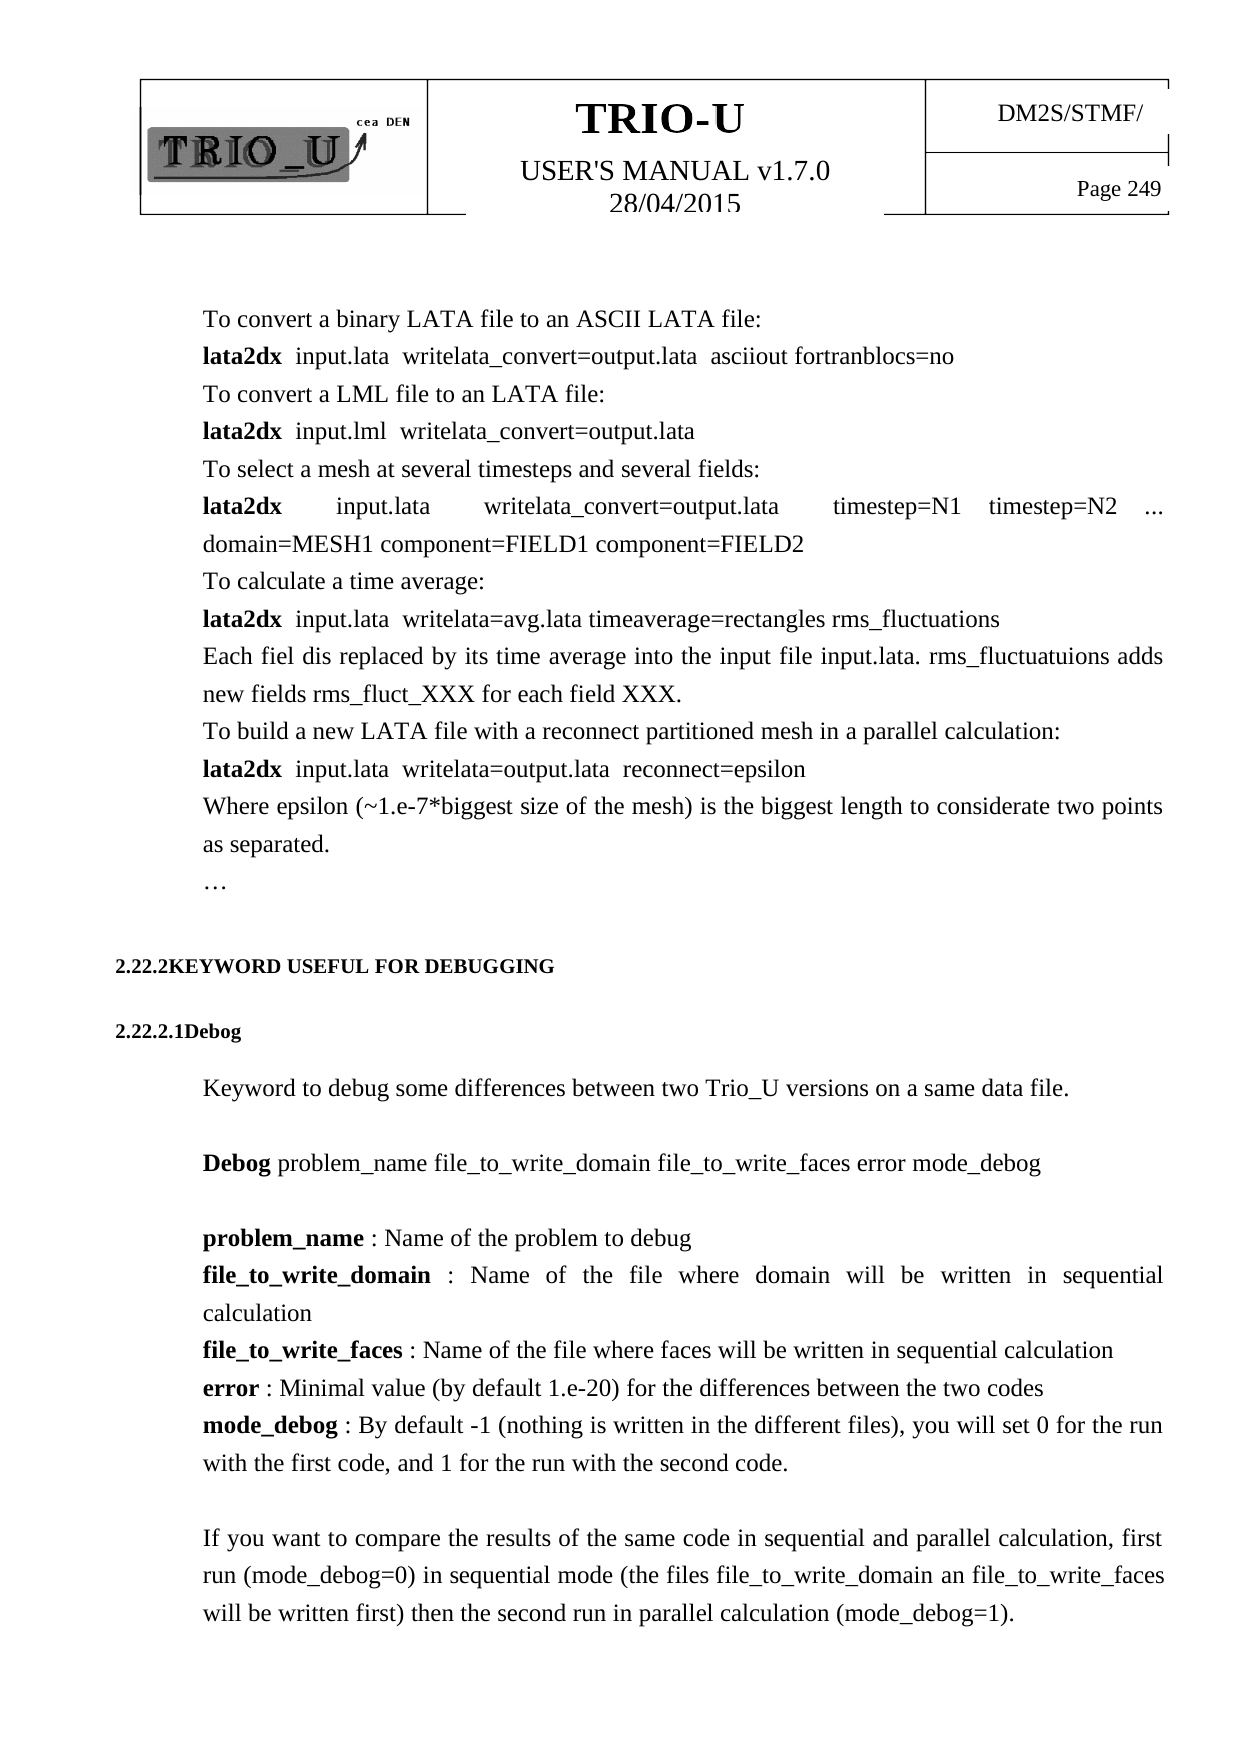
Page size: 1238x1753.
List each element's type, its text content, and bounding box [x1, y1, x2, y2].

text To convert a binary LATA file to an ASCII LATA file: [203, 295, 1165, 333]
text problem_name : Name of the problem to debug [203, 1214, 1165, 1252]
text To calculate a time average: [203, 558, 1165, 595]
subtitle Debog [115, 1019, 1165, 1043]
text Debog problem_name file_to_write_domain file_to_write_faces error mode_debog [203, 1139, 1165, 1177]
text error : Minimal value (by default 1.e-20) for the differences between the two codes [203, 1364, 1165, 1402]
text To convert a LML file to an LATA file: [203, 370, 1165, 408]
text Keyword to debug some differences between two Trio_U versions on a same data file. [203, 1064, 1165, 1102]
text file_to_write_faces : Name of the file where faces will be written in sequential calculation [203, 1327, 1165, 1364]
subtitle KEYWORD USEFUL FOR DEBUGGING [115, 954, 1164, 978]
text To select a mesh at several timesteps and several fields: [203, 445, 1165, 483]
text lata2dx input.lml writelata_convert=output.lata [203, 408, 1165, 445]
text lata2dx input.lata writelata=avg.lata timeaverage=rectangles rms_fluctuations [203, 595, 1165, 633]
text If you want to compare the results of the same code in sequential and parallel calculation, first run (mode_debog=0) in sequential mode (the files file_to_write_domain an file_to_write_faces will be written first) then the second run in parallel calculation (mode_debog=1). [203, 1514, 1165, 1627]
text mode_debog : By default -1 (nothing is written in the different files), you will set 0 for the run with the first code, and 1 for the run with the second code. [203, 1402, 1165, 1477]
text lata2dx input.lata writelata=output.lata reconnect=epsilon [203, 745, 1165, 783]
text … [203, 858, 1165, 895]
text file_to_write_domain : Name of the file where domain will be written in sequential calculation [203, 1252, 1165, 1327]
text To build a new LATA file with a reconnect partitioned mesh in a parallel calculation: [203, 708, 1165, 745]
text Each fiel dis replaced by its time average into the input file input.lata. rms_fluctuatuions adds new fields rms_fluct_XXX for each field XXX. [203, 633, 1165, 708]
text Where epsilon (~1.e-7*biggest size of the mesh) is the biggest length to considerate two points as separated. [203, 783, 1165, 858]
text lata2dx input.lata writelata_convert=output.lata asciiout fortranblocs=no [203, 333, 1165, 370]
text lata2dx input.lata writelata_convert=output.lata timestep=N1 timestep=N2 ... domain=MESH1 component=FIELD1 component=FIELD2 [203, 483, 1165, 558]
